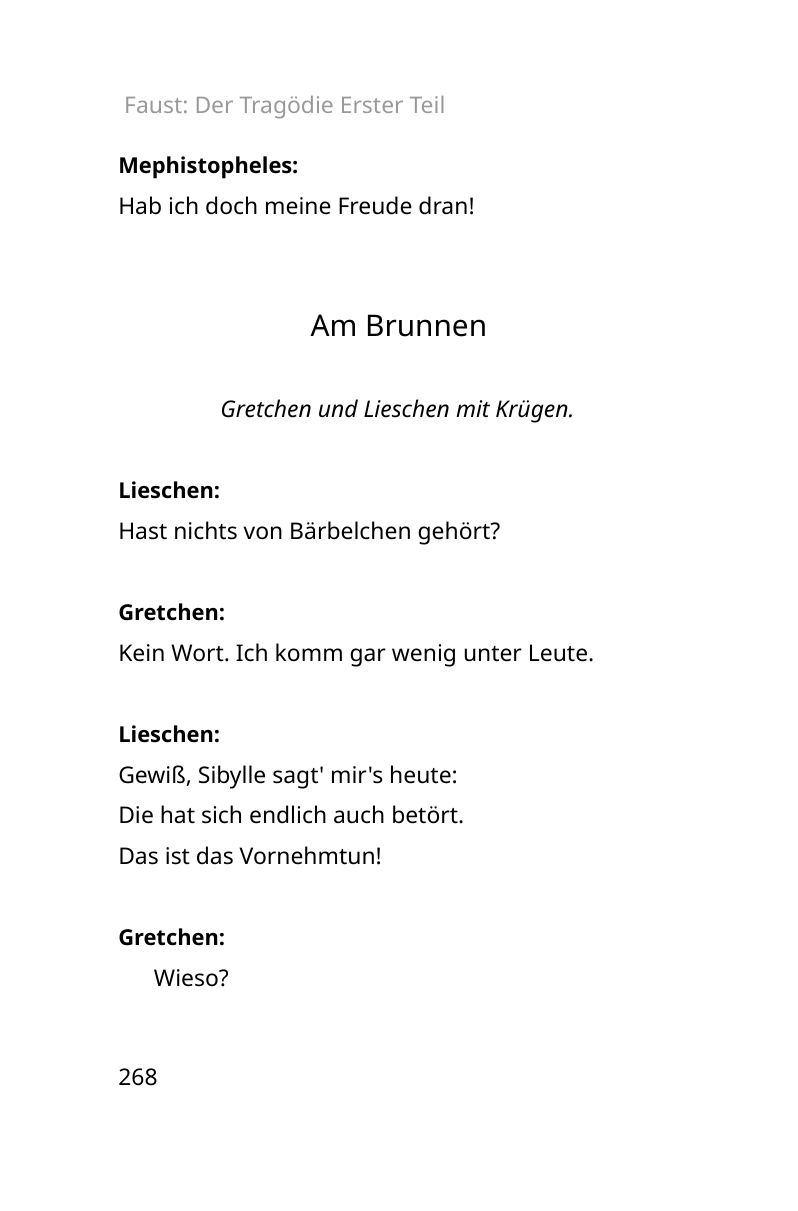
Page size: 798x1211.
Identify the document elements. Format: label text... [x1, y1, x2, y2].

text Mephistopheles: Hab ich doch meine Freude dran! [118, 149, 679, 221]
text Gretchen: Wieso? [118, 898, 679, 993]
subtitle Am Brunnen [118, 284, 679, 345]
text Lieschen: Hast nichts von Bärbelchen gehört? [118, 445, 679, 546]
text Gretchen: Kein Wort. Ich komm gar wenig unter Leute. [118, 573, 679, 668]
text Lieschen: Gewiß, Sibylle sagt' mir's heute: Die hat sich endlich auch betört. Das ist das Vornehmtun! [118, 695, 679, 871]
text Gretchen und Lieschen mit Krügen. [118, 369, 679, 424]
